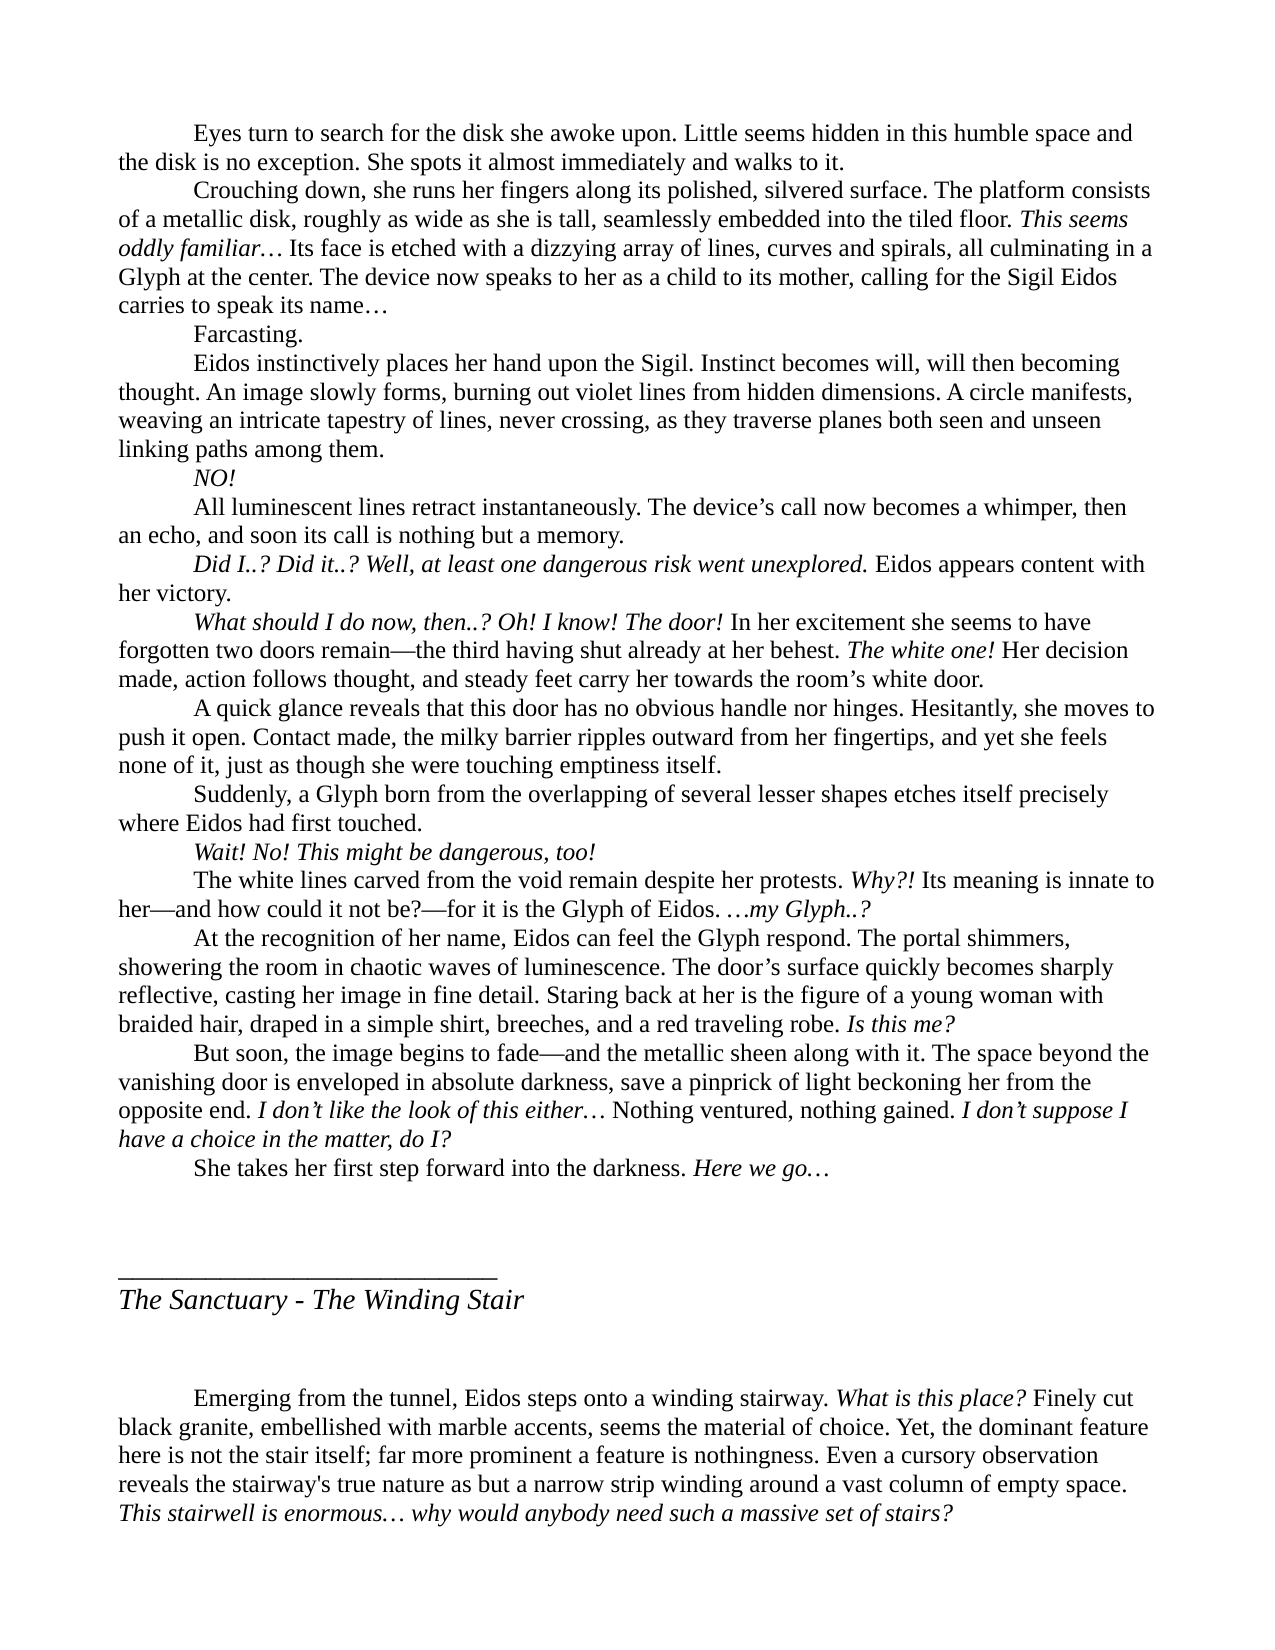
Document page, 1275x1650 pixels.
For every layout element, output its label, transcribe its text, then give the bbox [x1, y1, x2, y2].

text The Sanctuary - The Winding Stair [118, 1282, 1157, 1316]
text She takes her first step forward into the darkness. Here we go… [118, 1153, 1157, 1182]
text Wait! No! This might be dangerous, too! [118, 837, 1157, 866]
text __________________________ [118, 1249, 1157, 1282]
text A quick glance reveals that this door has no obvious handle nor hinges. Hesitantly, she moves to push it open. Contact made, the milky barrier ripples outward from her fingertips, and yet she feels none of it, just as though she were touching emptiness itself. [118, 693, 1157, 779]
text Farcasting. [118, 319, 1157, 348]
text Crouching down, she runs her fingers along its polished, silvered surface. The platform consists of a metallic disk, roughly as wide as she is tall, seamlessly embedded into the tiled floor. This seems oddly familiar… Its face is etched with a dizzying array of lines, curves and spirals, all culminating in a Glyph at the center. The device now speaks to her as a child to its mother, calling for the Sigil Eidos carries to speak its name… [118, 176, 1157, 319]
text What should I do now, then..? Oh! I know! The door! In her excitement she seems to have forgotten two doors remain—the third having shut already at her behest. The white one! Her decision made, action follows thought, and steady feet carry her towards the room’s white door. [118, 607, 1157, 693]
text Did I..? Did it..? Well, at least one dangerous risk went unexplored. Eidos appears content with her victory. [118, 549, 1157, 607]
text But soon, the image begins to fade—and the metallic sheen along with it. The space beyond the vanishing door is enveloped in absolute darkness, save a pinprick of light beckoning her from the opposite end. I don’t like the look of this either… Nothing ventured, nothing gained. I don’t suppose I have a choice in the matter, do I? [118, 1038, 1157, 1153]
text At the recognition of her name, Eidos can feel the Glyph respond. The portal shimmers, showering the room in chaotic waves of luminescence. The door’s surface quickly becomes sharply reflective, casting her image in fine detail. Staring back at her is the figure of a young woman with braided hair, draped in a simple shirt, breeches, and a red traveling robe. Is this me? [118, 923, 1157, 1038]
text Eidos instinctively places her hand upon the Sigil. Instinct becomes will, will then becoming thought. An image slowly forms, burning out violet lines from hidden dimensions. A circle manifests, weaving an intricate tapestry of lines, never crossing, as they traverse planes both seen and unseen linking paths among them. [118, 348, 1157, 463]
text NO! [118, 463, 1157, 492]
text Eyes turn to search for the disk she awoke upon. Little seems hidden in this humble space and the disk is no exception. She spots it almost immediately and walks to it. [118, 118, 1157, 176]
text Suddenly, a Glyph born from the overlapping of several lesser shapes etches itself precisely where Eidos had first touched. [118, 779, 1157, 837]
text Emerging from the tunnel, Eidos steps onto a winding stairway. What is this place? Finely cut black granite, embellished with marble accents, seems the material of choice. Yet, the dominant feature here is not the stair itself; far more prominent a feature is nothingness. Even a cursory observation reveals the stairway's true nature as but a narrow strip winding around a vast column of empty space. This stairwell is enormous… why would anybody need such a massive set of stairs? [118, 1383, 1157, 1527]
text The white lines carved from the void remain despite her protests. Why?! Its meaning is innate to her—and how could it not be?—for it is the Glyph of Eidos. …my Glyph..? [118, 866, 1157, 923]
text All luminescent lines retract instantaneously. The device’s call now becomes a whimper, then an echo, and soon its call is nothing but a memory. [118, 492, 1157, 549]
